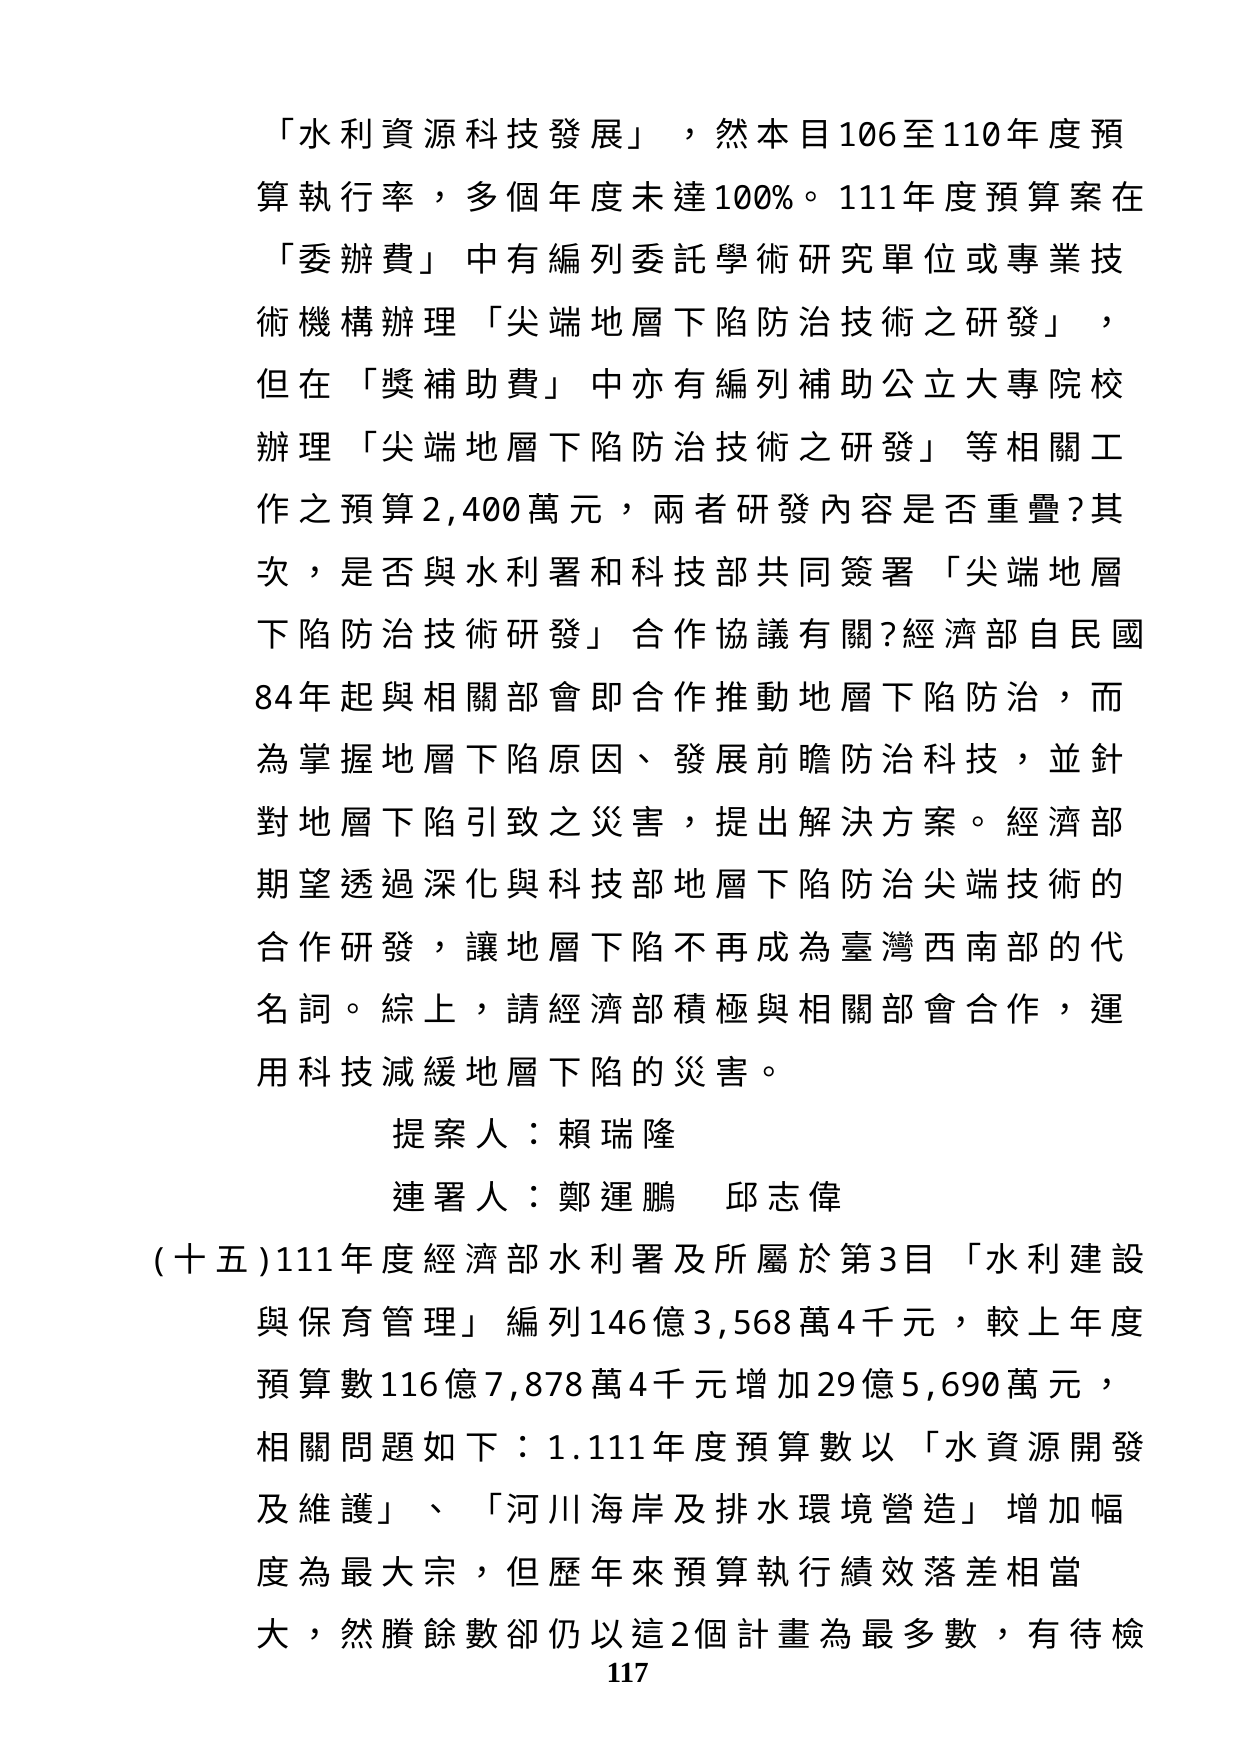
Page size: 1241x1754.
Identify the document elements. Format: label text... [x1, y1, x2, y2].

text 「水利資源科技發展」，然本目106至110年度預算執行率，多個年度未達100%。111年度預算案在「委辦費」中有編列委託學術研究單位或專業技術機構辦理「尖端地層下陷防治技術之研發」，但在「獎補助費」中亦有編列補助公立大專院校辦理「尖端地層下陷防治技術之研發」等相關工作之預算2,400萬元，兩者研發內容是否重疊?其次，是否與水利署和科技部共同簽署「尖端地層下陷防治技術研發」合作協議有關?經濟部自民國84年起與相關部會即合作推動地層下陷防治，而為掌握地層下陷原因、發展前瞻防治科技，並針對地層下陷引致之災害，提出解決方案。經濟部期望透過深化與科技部地層下陷防治尖端技術的合作研發，讓地層下陷不再成為臺灣西南部的代名詞。綜上，請經濟部積極與相關部會合作，運用科技減緩地層下陷的災害。 [140, 91, 1148, 1091]
text 提案人：賴瑞隆 [384, 1091, 1044, 1153]
text (十五)111年度經濟部水利署及所屬於第3目「水利建設與保育管理」編列146億3,568萬4千元，較上年度預算數116億7,878萬4千元增加29億5,690萬元，相關問題如下：1.111年度預算數以「水資源開發及維護」、「河川海岸及排水環境營造」增加幅度為最大宗，但歷年來預算執行績效落差相當大，然賸餘數卻仍以這2個計畫為最多數，有待檢 [140, 1216, 1148, 1653]
text 連署人：鄭運鵬 邱志偉 [384, 1153, 1044, 1216]
